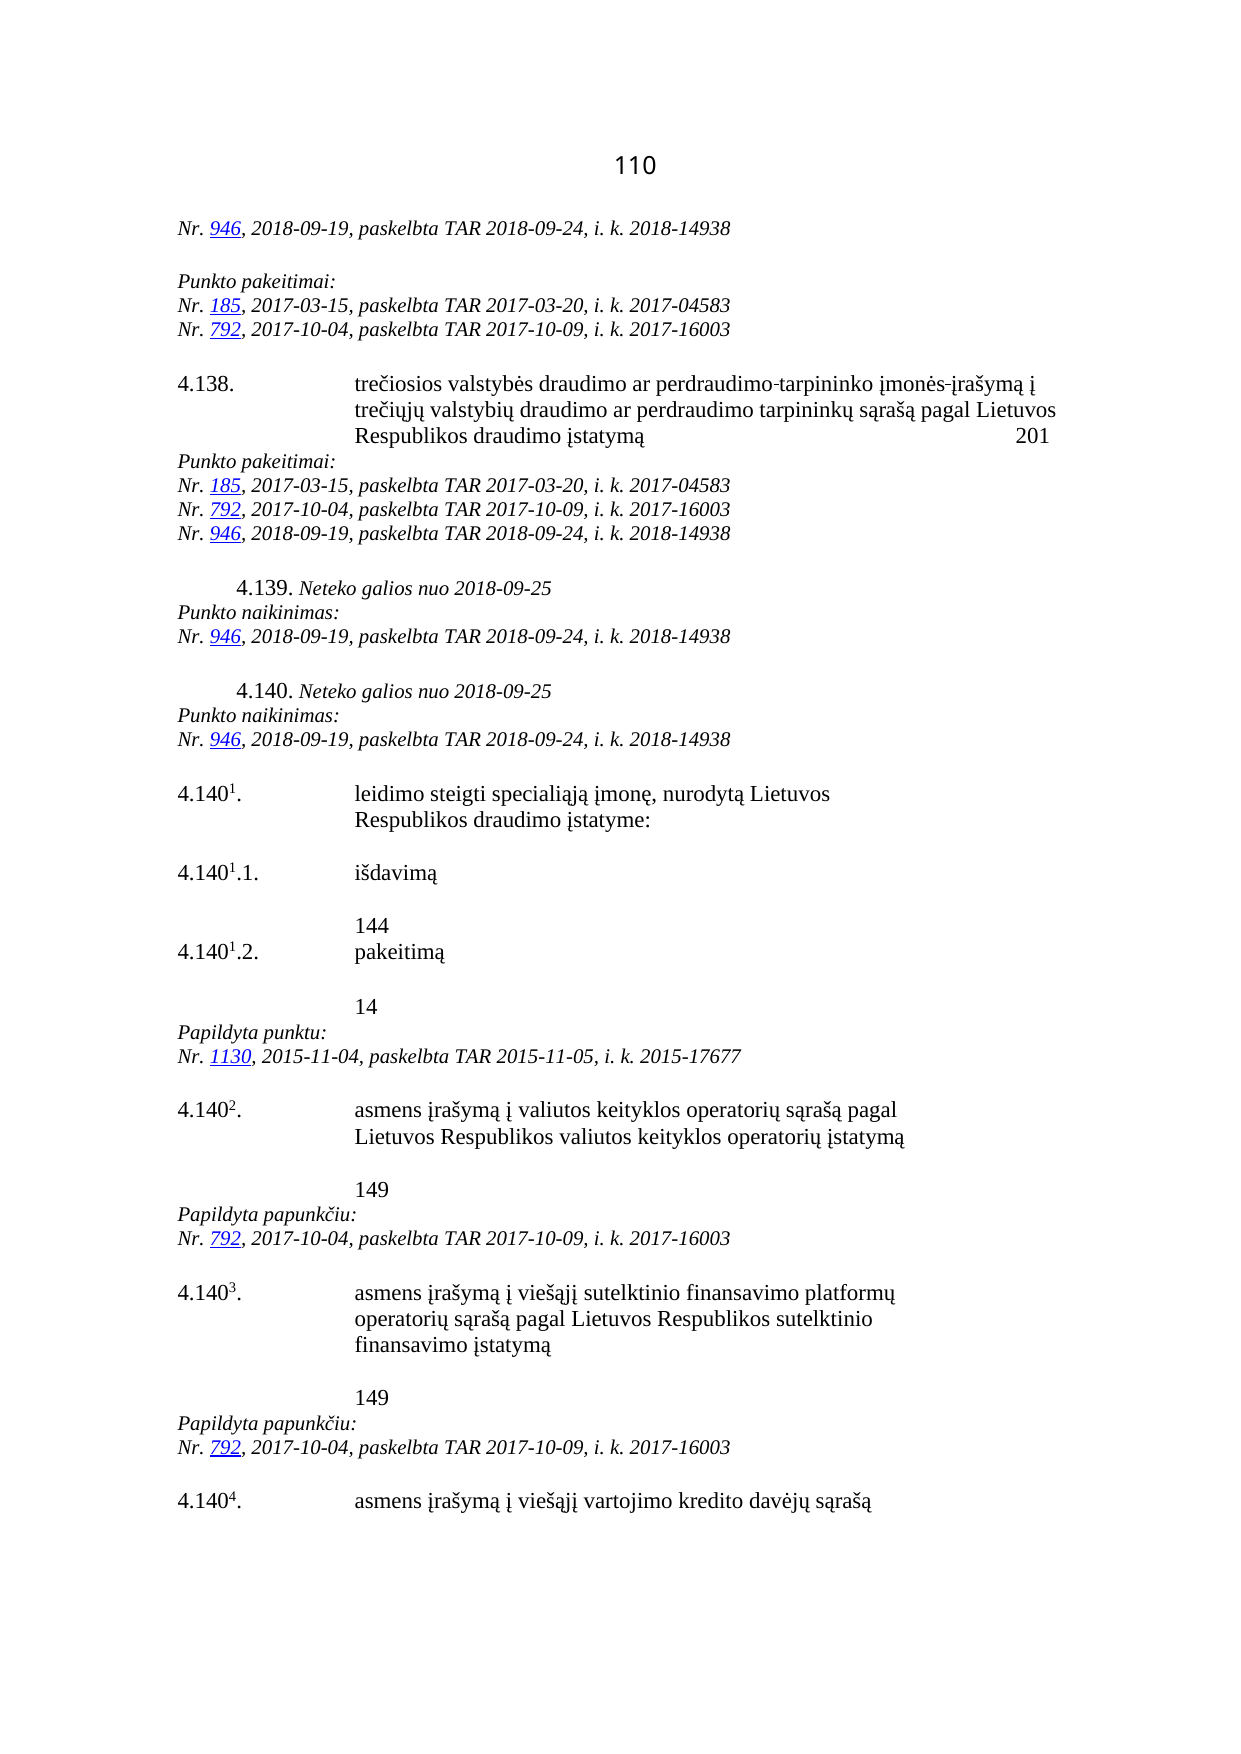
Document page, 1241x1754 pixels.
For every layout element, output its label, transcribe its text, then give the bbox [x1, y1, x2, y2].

text Punkto naikinimas: [177, 703, 1093, 727]
text 4.1402. asmens įrašymą į valiutos keityklos operatorių sąrašą pagal [177, 1097, 945, 1123]
text 4.1404. asmens įrašymą į viešąjį vartojimo kredito davėjų sąrašą [177, 1487, 945, 1514]
text Papildyta papunkčiu: [177, 1411, 1093, 1435]
text Punkto pakeitimai: [177, 269, 1093, 293]
text 4.1401.1. išdavimą 144 [177, 859, 886, 938]
text Nr. 792, 2017-10-04, paskelbta TAR 2017-10-09, i. k. 2017-16003 [177, 1435, 1093, 1459]
text Nr. 946, 2018-09-19, paskelbta TAR 2018-09-24, i. k. 2018-14938 [177, 727, 1093, 751]
text Papildyta papunkčiu: [177, 1202, 1093, 1226]
text 4.1401.2. pakeitimą 14 [177, 938, 886, 1020]
text Lietuvos Respublikos valiutos keityklos operatorių įstatymą 149 [354, 1123, 945, 1202]
text Punkto pakeitimai: [177, 449, 1093, 473]
text 4.1403. asmens įrašymą į viešąjį sutelktinio finansavimo platformų [177, 1279, 945, 1305]
text 4.1401. leidimo steigti specialiąją įmonę, nurodytą Lietuvos Respublikos draudimo įstatyme: [177, 780, 945, 859]
text Papildyta punktu: [177, 1020, 1093, 1044]
text operatorių sąrašą pagal Lietuvos Respublikos sutelktinio [354, 1305, 945, 1332]
text Nr. 792, 2017-10-04, paskelbta TAR 2017-10-09, i. k. 2017-16003 [177, 497, 1093, 521]
text Nr. 946, 2018-09-19, paskelbta TAR 2018-09-24, i. k. 2018-14938 [177, 521, 1093, 545]
text 4.138. trečiosios valstybės draudimo ar perdraudimo tarpininko įmonės įrašymą į trečiųjų valstybių draudimo ar perdraudimo tarpininkų sąrašą pagal Lietuvos Respublikos draudimo įstatymą 201 [177, 369, 1093, 449]
text Nr. 792, 2017-10-04, paskelbta TAR 2017-10-09, i. k. 2017-16003 [177, 317, 1093, 341]
text Punkto naikinimas: [177, 600, 1093, 624]
text Nr. 946, 2018-09-19, paskelbta TAR 2018-09-24, i. k. 2018-14938 [177, 216, 1093, 240]
text 4.139. Neteko galios nuo 2018-09-25 [177, 574, 1093, 600]
text Nr. 946, 2018-09-19, paskelbta TAR 2018-09-24, i. k. 2018-14938 [177, 624, 1093, 648]
text finansavimo įstatymą 149 [354, 1332, 945, 1411]
text Nr. 1130, 2015-11-04, paskelbta TAR 2015-11-05, i. k. 2015-17677 [177, 1044, 1093, 1068]
text Nr. 792, 2017-10-04, paskelbta TAR 2017-10-09, i. k. 2017-16003 [177, 1226, 1093, 1250]
text 4.140. Neteko galios nuo 2018-09-25 [177, 677, 1093, 703]
text Nr. 185, 2017-03-15, paskelbta TAR 2017-03-20, i. k. 2017-04583 [177, 293, 1093, 317]
text Nr. 185, 2017-03-15, paskelbta TAR 2017-03-20, i. k. 2017-04583 [177, 473, 1093, 497]
